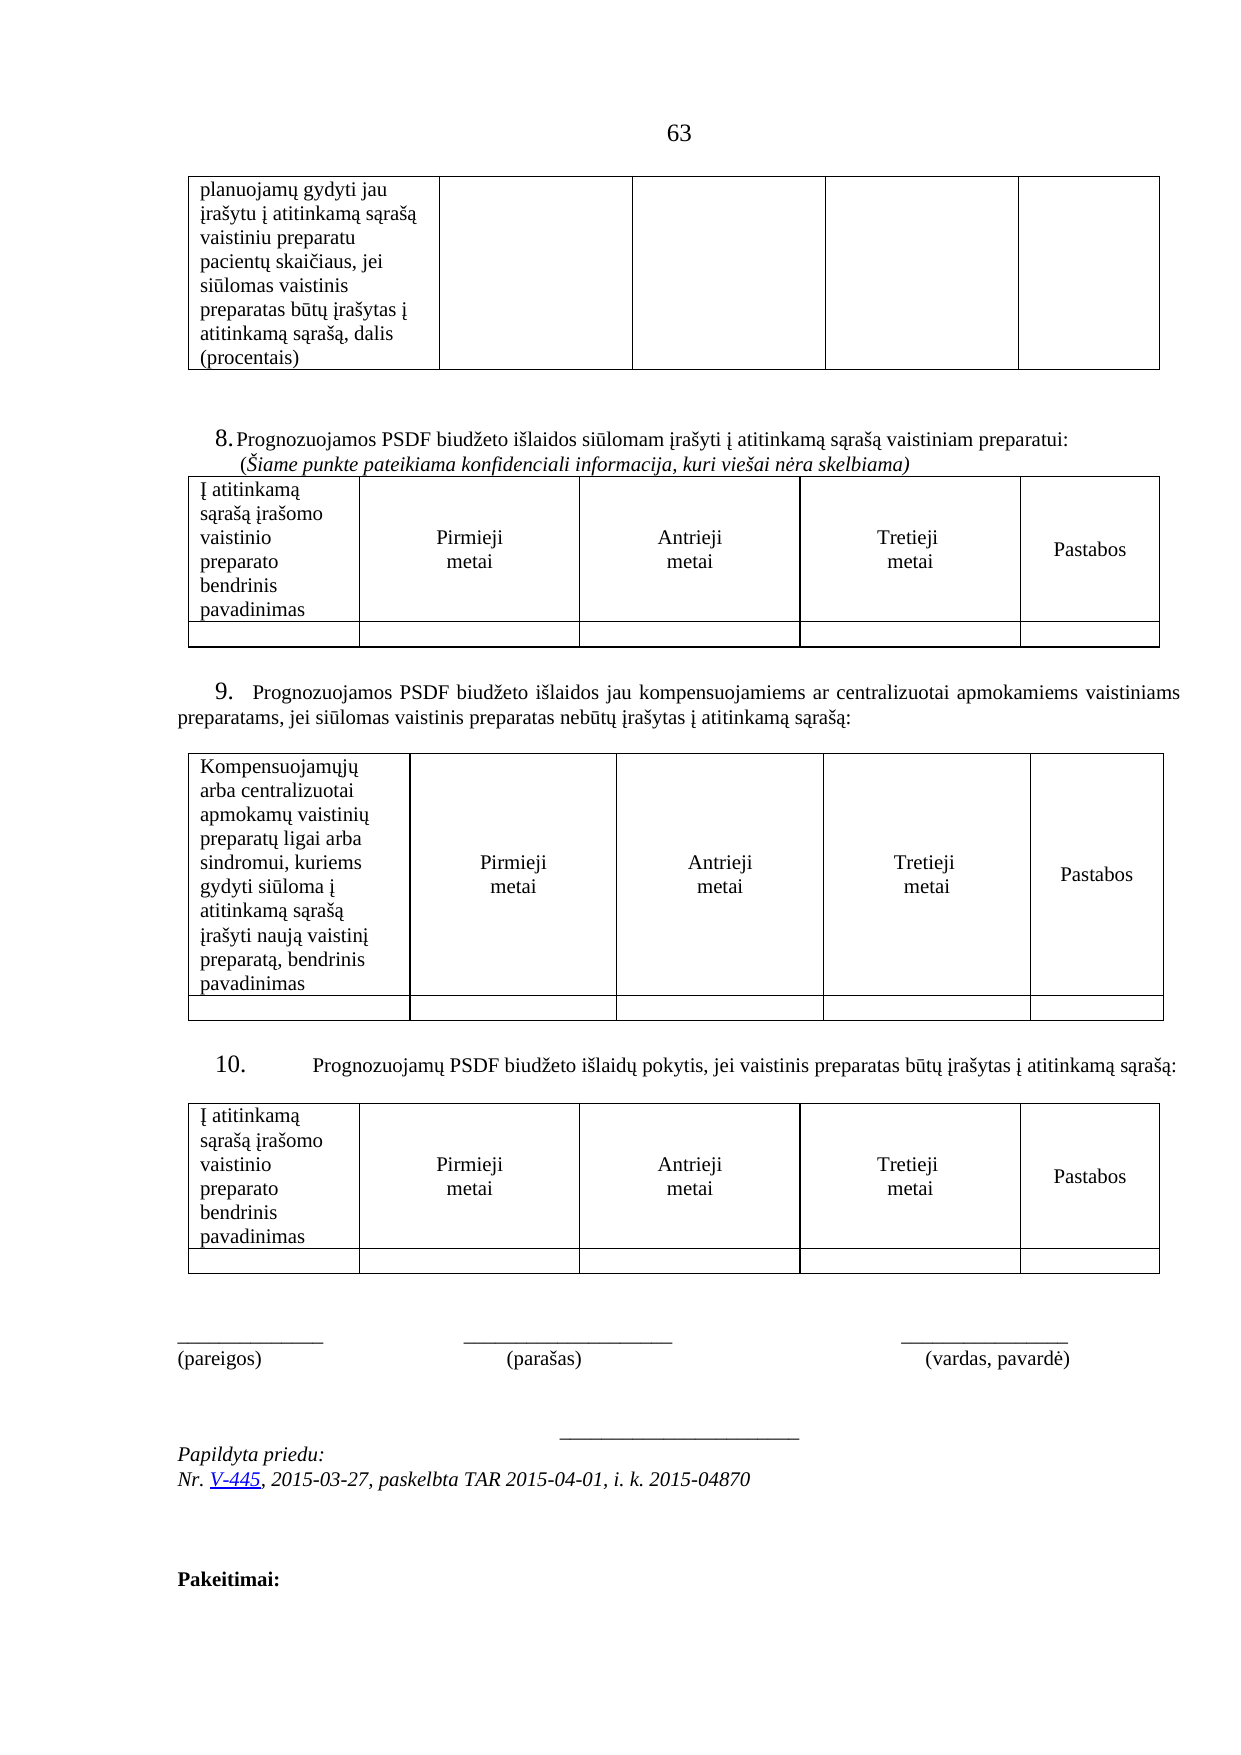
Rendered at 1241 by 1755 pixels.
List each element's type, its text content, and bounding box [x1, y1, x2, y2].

table_cell [617, 996, 823, 1020]
table_header Pirmieji metai [360, 1104, 579, 1248]
table_cell [1021, 622, 1159, 646]
table_header Į atitinkamą sąrašą įrašomo vaistinio preparato bendrinis pavadinimas [189, 477, 359, 621]
text Pakeitimai: [177, 1567, 1181, 1591]
table_header Pastabos [1031, 754, 1163, 995]
text Nr. V-445, 2015-03-27, paskelbta TAR 2015-04-01, i. k. 2015-04870 [177, 1466, 1181, 1491]
table_cell [360, 622, 579, 646]
table_cell [801, 1249, 1020, 1273]
table_header Pastabos [1021, 477, 1159, 621]
table_cell [189, 1249, 359, 1273]
table_header Tretieji metai [824, 754, 1030, 995]
table_header Tretieji metai [801, 1104, 1020, 1248]
text 10. Prognozuojamų PSDF biudžeto išlaidų pokytis, jei vaistinis preparatas būtų įrašytas į atitinkamą sąrašą: [177, 1049, 1181, 1078]
table_cell [411, 996, 616, 1020]
table_header Antrieji metai [580, 1104, 799, 1248]
table_cell [580, 622, 799, 646]
table_cell [189, 996, 409, 1020]
text (pareigos) (parašas) (vardas, pavardė) [177, 1346, 1181, 1370]
text ______________ ____________________ ________________ [177, 1322, 1181, 1346]
table_cell [440, 177, 632, 369]
table_header Pirmieji metai [360, 477, 579, 621]
table_cell [633, 177, 825, 369]
table_header Tretieji metai [801, 477, 1020, 621]
table_cell planuojamų gydyti jau įrašytu į atitinkamą sąrašą vaistiniu preparatu pacientų skaičiaus, jei siūlomas vaistinis preparatas būtų įrašytas į atitinkamą sąrašą, dalis (procentais) [189, 177, 439, 369]
table_header Antrieji metai [580, 477, 799, 621]
table_header Pirmieji metai [411, 754, 616, 995]
text 9. Prognozuojamos PSDF biudžeto išlaidos jau kompensuojamiems ar centralizuotai apmokamiems vaistiniams preparatams, jei siūlomas vaistinis preparatas nebūtų įrašytas į atitinkamą sąrašą: [177, 676, 1181, 729]
table_cell [580, 1249, 799, 1273]
text Papildyta priedu: [177, 1442, 1181, 1466]
table_cell [824, 996, 1030, 1020]
table_header Į atitinkamą sąrašą įrašomo vaistinio preparato bendrinis pavadinimas [189, 1104, 359, 1248]
table_cell [826, 177, 1018, 369]
table_cell [801, 622, 1020, 646]
table_header Pastabos [1021, 1104, 1159, 1248]
table_header Antrieji metai [617, 754, 823, 995]
text 8. Prognozuojamos PSDF biudžeto išlaidos siūlomam įrašyti į atitinkamą sąrašą vaistiniam preparatui: [177, 423, 1181, 452]
table_cell [360, 1249, 579, 1273]
table_cell [1021, 1249, 1159, 1273]
table_header Kompensuojamųjų arba centralizuotai apmokamų vaistinių preparatų ligai arba sindromui, kuriems gydyti siūloma į atitinkamą sąrašą įrašyti naują vaistinį preparatą, bendrinis pavadinimas [189, 754, 409, 995]
table_cell [1031, 996, 1163, 1020]
table_cell [1019, 177, 1159, 369]
text _______________________ [177, 1418, 1181, 1442]
text (Šiame punkte pateikiama konfidenciali informacija, kuri viešai nėra skelbiama) [177, 452, 1181, 476]
table_cell [189, 622, 359, 646]
